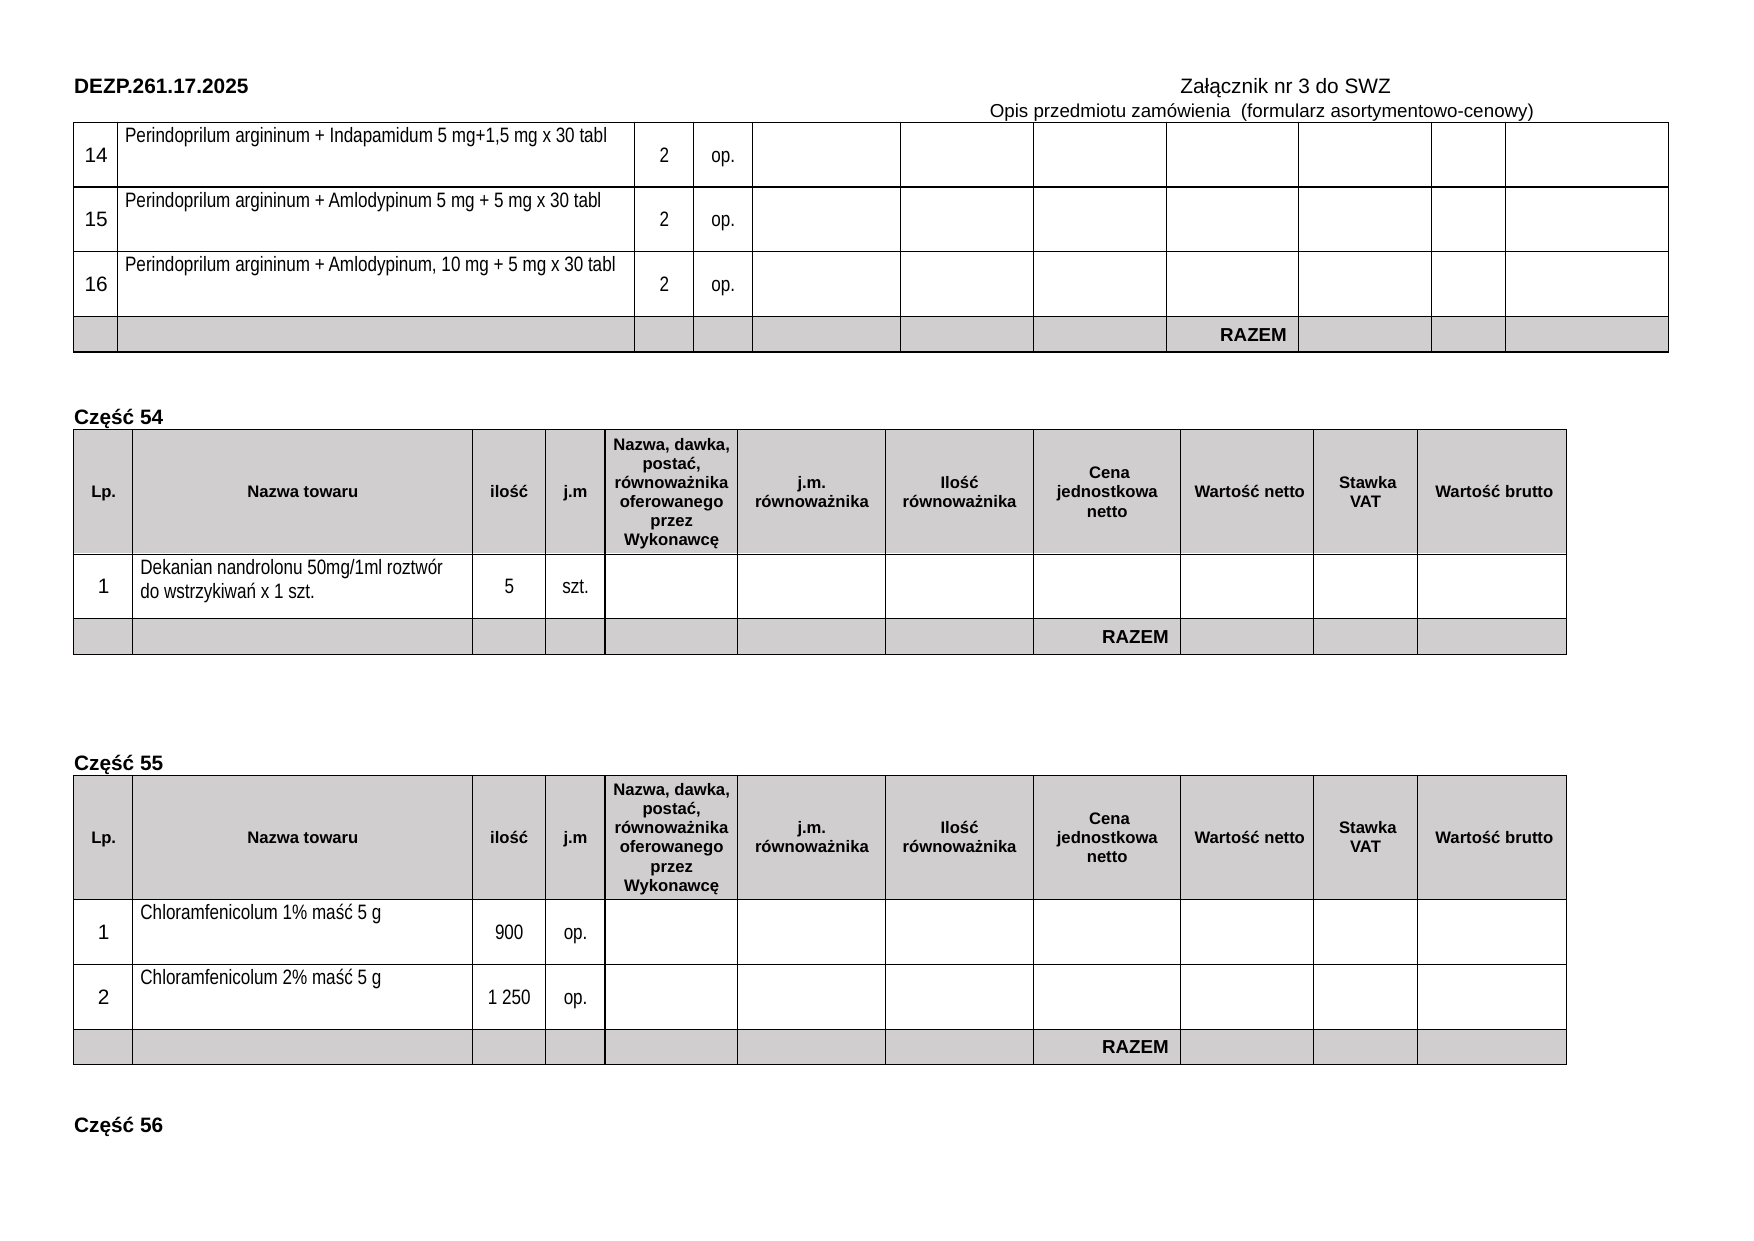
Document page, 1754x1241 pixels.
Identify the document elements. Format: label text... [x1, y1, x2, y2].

table_cell [473, 619, 545, 654]
table_header Stawka VAT [1314, 430, 1417, 553]
table_header Ilość równoważnika [886, 776, 1033, 899]
table_cell [1314, 555, 1417, 618]
table_cell [74, 619, 132, 654]
text Część 54 [74, 405, 1606, 429]
table_cell [1432, 317, 1505, 351]
table_cell [1299, 252, 1431, 316]
table_cell [1506, 317, 1668, 351]
table_cell Chloramfenicolum 2% maść 5 g [133, 965, 472, 1028]
table_cell [1181, 900, 1313, 964]
table_cell [901, 317, 1033, 351]
table_cell [1506, 123, 1668, 186]
table_cell [738, 1030, 885, 1064]
table_header Wartość netto [1181, 776, 1313, 899]
table_cell 16 [74, 252, 117, 316]
table_header ilość [473, 776, 545, 899]
table_cell [886, 555, 1033, 618]
table_header j.m [546, 776, 604, 899]
table_cell [606, 1030, 737, 1064]
table_cell [1181, 555, 1313, 618]
table_cell [606, 965, 737, 1028]
table_cell 2 [635, 252, 693, 316]
table_cell [738, 619, 885, 654]
table_cell [1299, 123, 1431, 186]
table_cell [1418, 900, 1566, 964]
table_cell 15 [74, 188, 117, 251]
table_cell [1432, 252, 1505, 316]
table_cell [606, 900, 737, 964]
table_cell [1432, 188, 1505, 251]
table_cell Perindoprilum argininum + Amlodypinum 5 mg + 5 mg x 30 tabl [118, 188, 634, 251]
table_cell 900 [473, 900, 545, 964]
table_cell [1034, 252, 1166, 316]
table_cell [886, 1030, 1033, 1064]
table_header j.m [546, 430, 604, 553]
table_cell [1506, 188, 1668, 251]
table_cell 1 250 [473, 965, 545, 1028]
table_cell Dekanian nandrolonu 50mg/1ml roztwór do wstrzykiwań x 1 szt. [133, 555, 472, 618]
table_cell RAZEM [1167, 317, 1298, 351]
table_cell RAZEM [1034, 619, 1180, 654]
table_cell [738, 900, 885, 964]
table_header Nazwa, dawka, postać, równoważnika oferowanego przez Wykonawcę [606, 430, 737, 553]
table_header Stawka VAT [1314, 776, 1417, 899]
table_cell [1314, 1030, 1417, 1064]
table_header Wartość brutto [1418, 430, 1566, 553]
table_cell [1432, 123, 1505, 186]
table_cell [753, 252, 900, 316]
table_cell [1167, 188, 1298, 251]
table_cell Chloramfenicolum 1% maść 5 g [133, 900, 472, 964]
table_cell [1314, 900, 1417, 964]
table_cell [1034, 555, 1180, 618]
table_cell op. [694, 188, 752, 251]
table_cell op. [546, 900, 604, 964]
table_cell [1418, 619, 1566, 654]
table_cell [546, 619, 604, 654]
table_cell [901, 252, 1033, 316]
table_cell [1299, 188, 1431, 251]
table_header Nazwa towaru [133, 430, 472, 553]
table_header Wartość brutto [1418, 776, 1566, 899]
table_cell op. [694, 252, 752, 316]
table_cell [886, 965, 1033, 1028]
table_cell [1181, 1030, 1313, 1064]
table_header Lp. [74, 430, 132, 553]
table_cell [901, 188, 1033, 251]
table_header Wartość netto [1181, 430, 1313, 553]
table_cell [1167, 252, 1298, 316]
table_cell [1034, 123, 1166, 186]
table_cell 1 [74, 555, 132, 618]
table_header ilość [473, 430, 545, 553]
table_cell [886, 619, 1033, 654]
table_cell [473, 1030, 545, 1064]
table_cell [133, 619, 472, 654]
table_cell 2 [635, 123, 693, 186]
table_header Nazwa, dawka, postać, równoważnika oferowanego przez Wykonawcę [606, 776, 737, 899]
table_cell [118, 317, 634, 351]
table_cell [635, 317, 693, 351]
table_cell [886, 900, 1033, 964]
table_header Nazwa towaru [133, 776, 472, 899]
table_cell [1034, 900, 1180, 964]
table_cell [738, 965, 885, 1028]
text Część 55 [74, 751, 1606, 774]
table_cell op. [546, 965, 604, 1028]
table_cell [753, 188, 900, 251]
table_cell 1 [74, 900, 132, 964]
table_cell 2 [74, 965, 132, 1028]
table_cell [1181, 965, 1313, 1028]
text Część 56 [74, 1113, 1606, 1137]
table_cell [606, 619, 737, 654]
table_cell RAZEM [1034, 1030, 1180, 1064]
table_cell [1314, 619, 1417, 654]
table_cell [1181, 619, 1313, 654]
table_cell [1034, 317, 1166, 351]
table_cell [74, 317, 117, 351]
table_cell [753, 317, 900, 351]
table_cell [1314, 965, 1417, 1028]
table_cell szt. [546, 555, 604, 618]
table_cell 5 [473, 555, 545, 618]
table_cell [738, 555, 885, 618]
table_cell [1418, 1030, 1566, 1064]
table_cell [694, 317, 752, 351]
table_cell [1418, 555, 1566, 618]
table_cell [1299, 317, 1431, 351]
table_cell op. [694, 123, 752, 186]
table_cell [74, 1030, 132, 1064]
table_header Cena jednostkowa netto [1034, 430, 1180, 553]
table_cell 2 [635, 188, 693, 251]
table_cell Perindoprilum argininum + Indapamidum 5 mg+1,5 mg x 30 tabl [118, 123, 634, 186]
table_cell [606, 555, 737, 618]
table_header Lp. [74, 776, 132, 899]
table_cell [753, 123, 900, 186]
table_cell [1418, 965, 1566, 1028]
table_cell [133, 1030, 472, 1064]
table_header Ilość równoważnika [886, 430, 1033, 553]
table_cell [1167, 123, 1298, 186]
table_header j.m. równoważnika [738, 776, 885, 899]
table_cell [1506, 252, 1668, 316]
table_cell [1034, 965, 1180, 1028]
table_cell [1034, 188, 1166, 251]
table_cell [901, 123, 1033, 186]
table_header j.m. równoważnika [738, 430, 885, 553]
table_header Cena jednostkowa netto [1034, 776, 1180, 899]
table_cell 14 [74, 123, 117, 186]
table_cell [546, 1030, 604, 1064]
table_cell Perindoprilum argininum + Amlodypinum, 10 mg + 5 mg x 30 tabl [118, 252, 634, 316]
